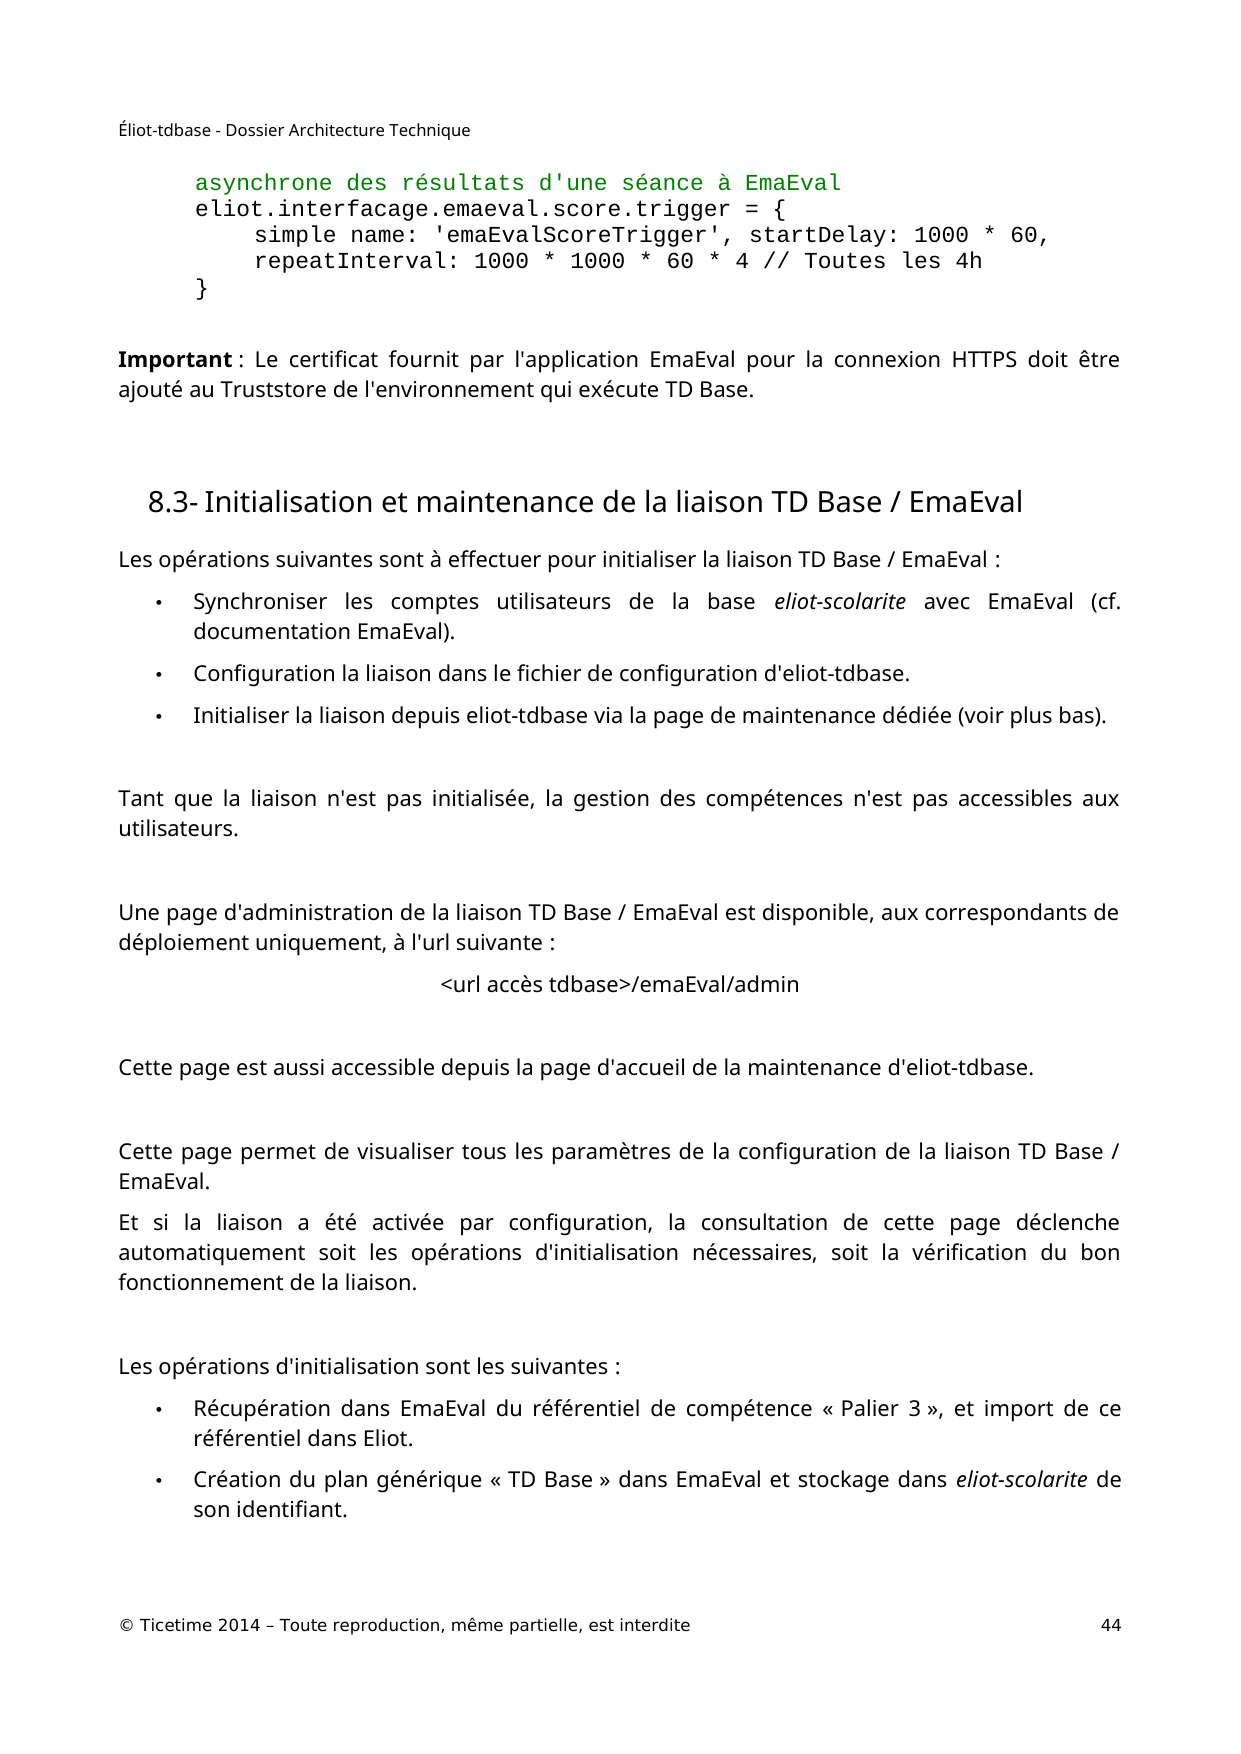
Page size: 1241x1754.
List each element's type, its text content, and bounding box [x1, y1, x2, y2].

subtitle Initialisation et maintenance de la liaison TD Base / EmaEval [118, 481, 1122, 521]
list Synchroniser les comptes utilisateurs de la base eliot-scolarite avec EmaEval (cf. documentation EmaEval). [156, 586, 1122, 646]
list Initialiser la liaison depuis eliot-tdbase via la page de maintenance dédiée (voir plus bas). [156, 699, 1122, 729]
text simple name: 'emaEvalScoreTrigger', startDelay: 1000 * 60, repeatInterval: 1000 * 1000 * 60 * 4 // Toutes les 4h [195, 223, 1122, 276]
text Important : Le certificat fournit par l'application EmaEval pour la connexion HTTPS doit être ajouté au Truststore de l'environnement qui exécute TD Base. [118, 344, 1122, 404]
text Et si la liaison a été activée par configuration, la consultation de cette page déclenche automatiquement soit les opérations d'initialisation nécessaires, soit la vérification du bon fonctionnement de la liaison. [118, 1207, 1122, 1297]
text eliot.interfacage.emaeval.score.trigger = { [195, 197, 1122, 223]
text asynchrone des résultats d'une séance à EmaEval [195, 171, 1122, 197]
text <url accès tdbase>/emaEval/admin [118, 968, 1122, 998]
list Configuration la liaison dans le fichier de configuration d'eliot-tdbase. [156, 658, 1122, 688]
list Récupération dans EmaEval du référentiel de compétence « Palier 3 », et import de ce référentiel dans Eliot. [156, 1393, 1122, 1453]
text } [195, 276, 1122, 302]
text Cette page permet de visualiser tous les paramètres de la configuration de la liaison TD Base / EmaEval. [118, 1136, 1122, 1196]
list Création du plan générique « TD Base » dans EmaEval et stockage dans eliot-scolarite de son identifiant. [156, 1464, 1122, 1524]
text Une page d'administration de la liaison TD Base / EmaEval est disponible, aux correspondants de déploiement uniquement, à l'url suivante : [118, 897, 1122, 957]
text Les opérations d'initialisation sont les suivantes : [118, 1351, 1122, 1381]
text Cette page est aussi accessible depuis la page d'accueil de la maintenance d'eliot-tdbase. [118, 1052, 1122, 1082]
text Tant que la liaison n'est pas initialisée, la gestion des compétences n'est pas accessibles aux utilisateurs. [118, 783, 1122, 843]
text Les opérations suivantes sont à effectuer pour initialiser la liaison TD Base / EmaEval : [118, 544, 1122, 574]
